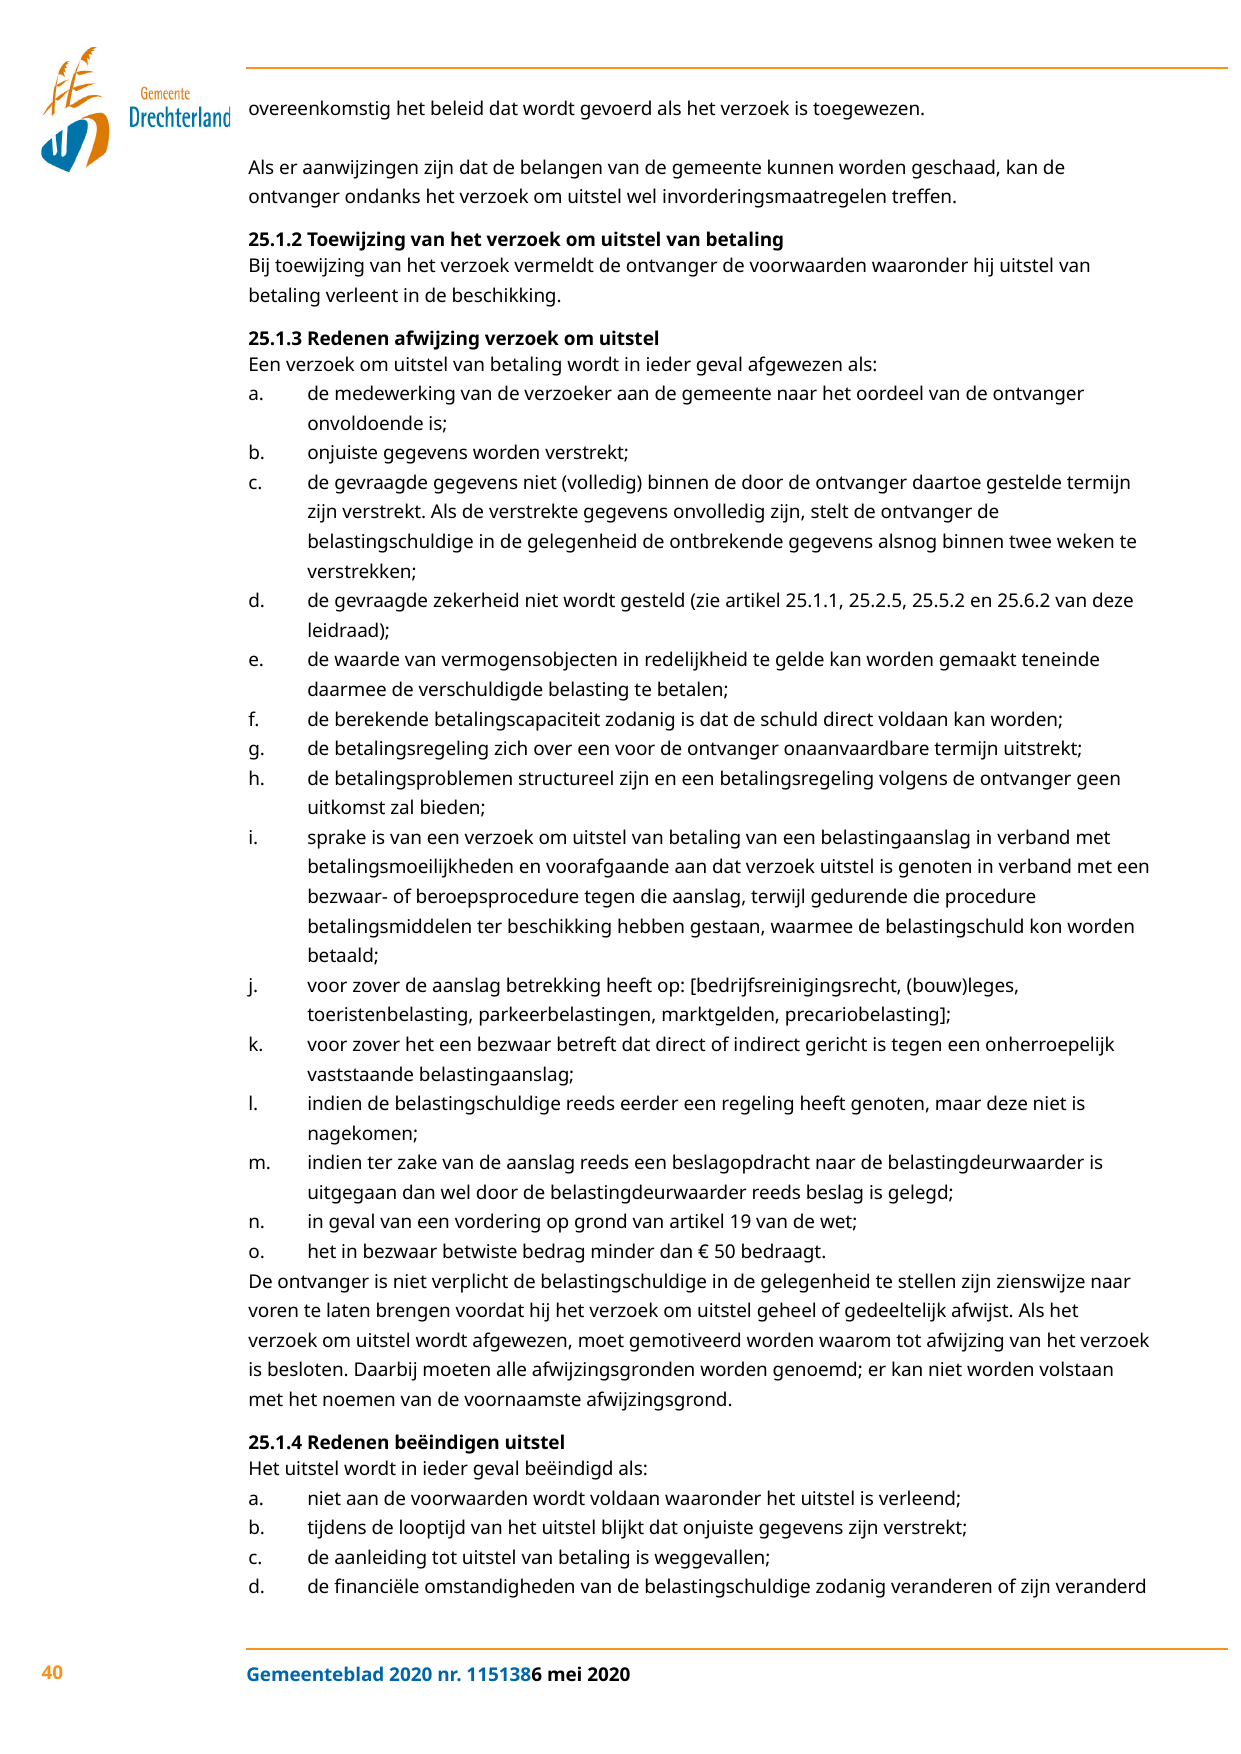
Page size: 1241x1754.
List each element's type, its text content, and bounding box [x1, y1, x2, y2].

list de gevraagde gegevens niet (volledig) binnen de door de ontvanger daartoe gestelde termijn zijn verstrekt. Als de verstrekte gegevens onvolledig zijn, stelt de ontvanger de belastingschuldige in de gelegenheid de ontbrekende gegevens alsnog binnen twee weken te verstrekken; [248, 469, 1152, 584]
list de financiële omstandigheden van de belastingschuldige zodanig veranderen of zijn veranderd [248, 1573, 1152, 1599]
text Het uitstel wordt in ieder geval beëindigd als: [248, 1455, 1152, 1481]
text De ontvanger is niet verplicht de belastingschuldige in de gelegenheid te stellen zijn zienswijze naar voren te laten brengen voordat hij het verzoek om uitstel geheel of gedeeltelijk afwijst. Als het verzoek om uitstel wordt afgewezen, moet gemotiveerd worden waarom tot afwijzing van het verzoek is besloten. Daarbij moeten alle afwijzingsgronden worden genoemd; er kan niet worden volstaan met het noemen van de voornaamste afwijzingsgrond. [248, 1268, 1152, 1412]
list de betalingsproblemen structureel zijn en een betalingsregeling volgens de ontvanger geen uitkomst zal bieden; [248, 765, 1152, 820]
list de waarde van vermogensobjecten in redelijkheid te gelde kan worden gemaakt teneinde daarmee de verschuldigde belasting te betalen; [248, 647, 1152, 702]
list in geval van een vordering op grond van artikel 19 van de wet; [248, 1209, 1152, 1234]
text Een verzoek om uitstel van betaling wordt in ieder geval afgewezen als: [248, 351, 1152, 377]
list indien ter zake van de aanslag reeds een beslagopdracht naar de belastingdeurwaarder is uitgegaan dan wel door de belastingdeurwaarder reeds beslag is gelegd; [248, 1149, 1152, 1205]
text Bij toewijzing van het verzoek vermeldt de ontvanger de voorwaarden waaronder hij uitstel van betaling verleent in de beschikking. [248, 252, 1152, 308]
picture [226, 115, 231, 124]
text 25.1.2 Toewijzing van het verzoek om uitstel van betaling [248, 227, 1152, 252]
list de gevraagde zekerheid niet wordt gesteld (zie artikel 25.1.1, 25.2.5, 25.5.2 en 25.6.2 van deze leidraad); [248, 587, 1152, 643]
list indien de belastingschuldige reeds eerder een regeling heeft genoten, maar deze niet is nagekomen; [248, 1090, 1152, 1146]
list voor zover het een bezwaar betreft dat direct of indirect gericht is tegen een onherroepelijk vaststaande belastingaanslag; [248, 1031, 1152, 1087]
list de medewerking van de verzoeker aan de gemeente naar het oordeel van de ontvanger onvoldoende is; [248, 380, 1152, 436]
list de aanleiding tot uitstel van betaling is weggevallen; [248, 1544, 1152, 1569]
list het in bezwaar betwiste bedrag minder dan € 50 bedraagt. [248, 1238, 1152, 1264]
picture [41, 158, 64, 172]
list sprake is van een verzoek om uitstel van betaling van een belastingaanslag in verband met betalingsmoeilijkheden en voorafgaande aan dat verzoek uitstel is genoten in verband met een bezwaar- of beroepsprocedure tegen die aanslag, terwijl gedurende die procedure betalingsmiddelen ter beschikking hebben gestaan, waarmee de belastingschuld kon worden betaald; [248, 824, 1152, 968]
text 25.1.3 Redenen afwijzing verzoek om uitstel [248, 325, 1152, 351]
list voor zover de aanslag betrekking heeft op: [bedrijfsreinigingsrecht, (bouw)leges, toeristenbelasting, parkeerbelastingen, marktgelden, precariobelasting]; [248, 972, 1152, 1027]
list onjuiste gegevens worden verstrekt; [248, 439, 1152, 465]
list de betalingsregeling zich over een voor de ontvanger onaanvaardbare termijn uitstrekt; [248, 735, 1152, 761]
list niet aan de voorwaarden wordt voldaan waaronder het uitstel is verleend; [248, 1485, 1152, 1510]
text overeenkomstig het beleid dat wordt gevoerd als het verzoek is toegewezen. [248, 95, 1152, 121]
text 25.1.4 Redenen beëindigen uitstel [248, 1429, 1152, 1455]
list de berekende betalingscapaciteit zodanig is dat de schuld direct voldaan kan worden; [248, 706, 1152, 732]
picture [41, 47, 231, 172]
text Als er aanwijzingen zijn dat de belangen van de gemeente kunnen worden geschaad, kan de ontvanger ondanks het verzoek om uitstel wel invorderingsmaatregelen treffen. [248, 154, 1152, 209]
list tijdens de looptijd van het uitstel blijkt dat onjuiste gegevens zijn verstrekt; [248, 1514, 1152, 1540]
